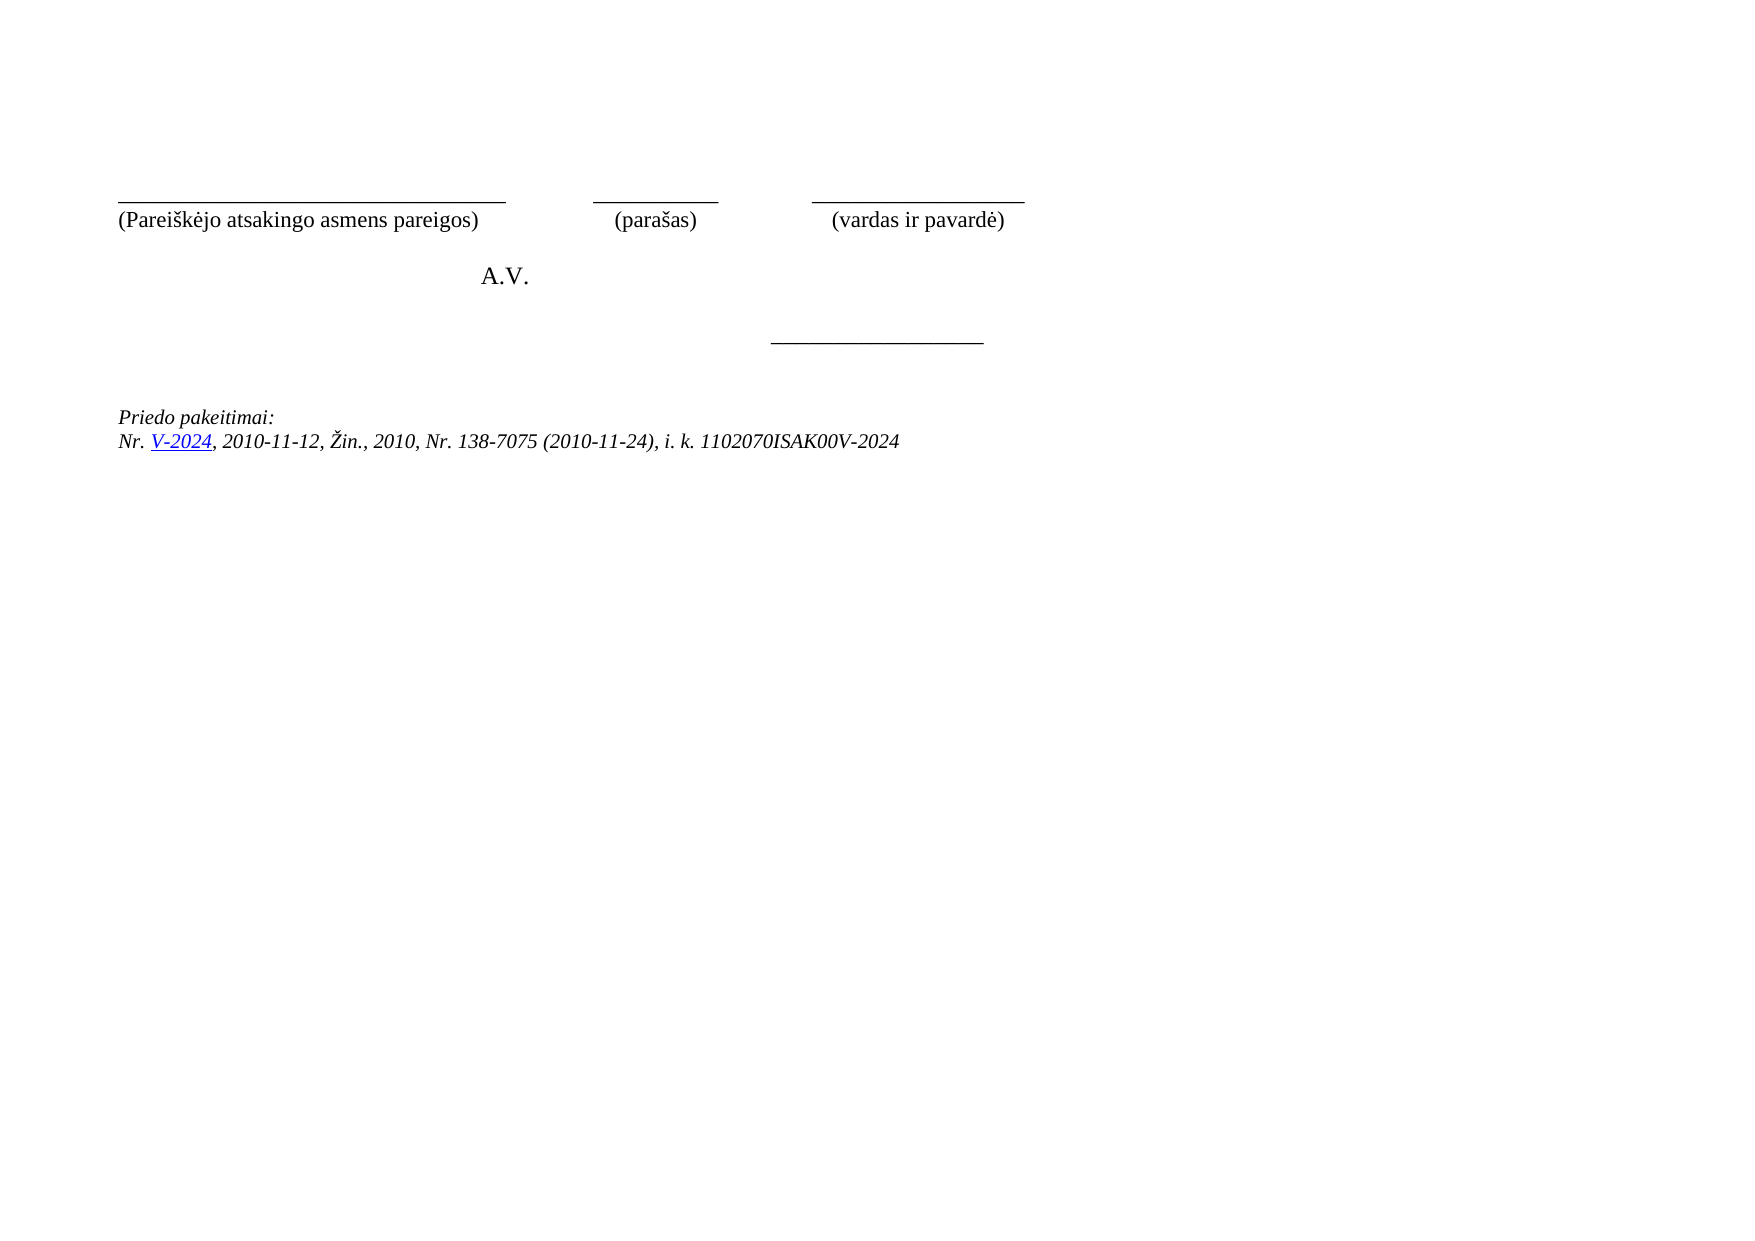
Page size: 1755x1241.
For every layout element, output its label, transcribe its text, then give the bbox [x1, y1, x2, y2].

text _________________ [118, 318, 1636, 347]
text (Pareiškėjo atsakingo asmens pareigos) (parašas) (vardas ir pavardė) [118, 206, 1636, 232]
text A.V. [481, 261, 1636, 290]
text _______________________________ __________ _________________ [118, 177, 1636, 206]
text Nr. V-2024, 2010-11-12, Žin., 2010, Nr. 138-7075 (2010-11-24), i. k. 1102070ISAK00V-2024 [118, 429, 1636, 453]
text Priedo pakeitimai: [118, 405, 1636, 429]
